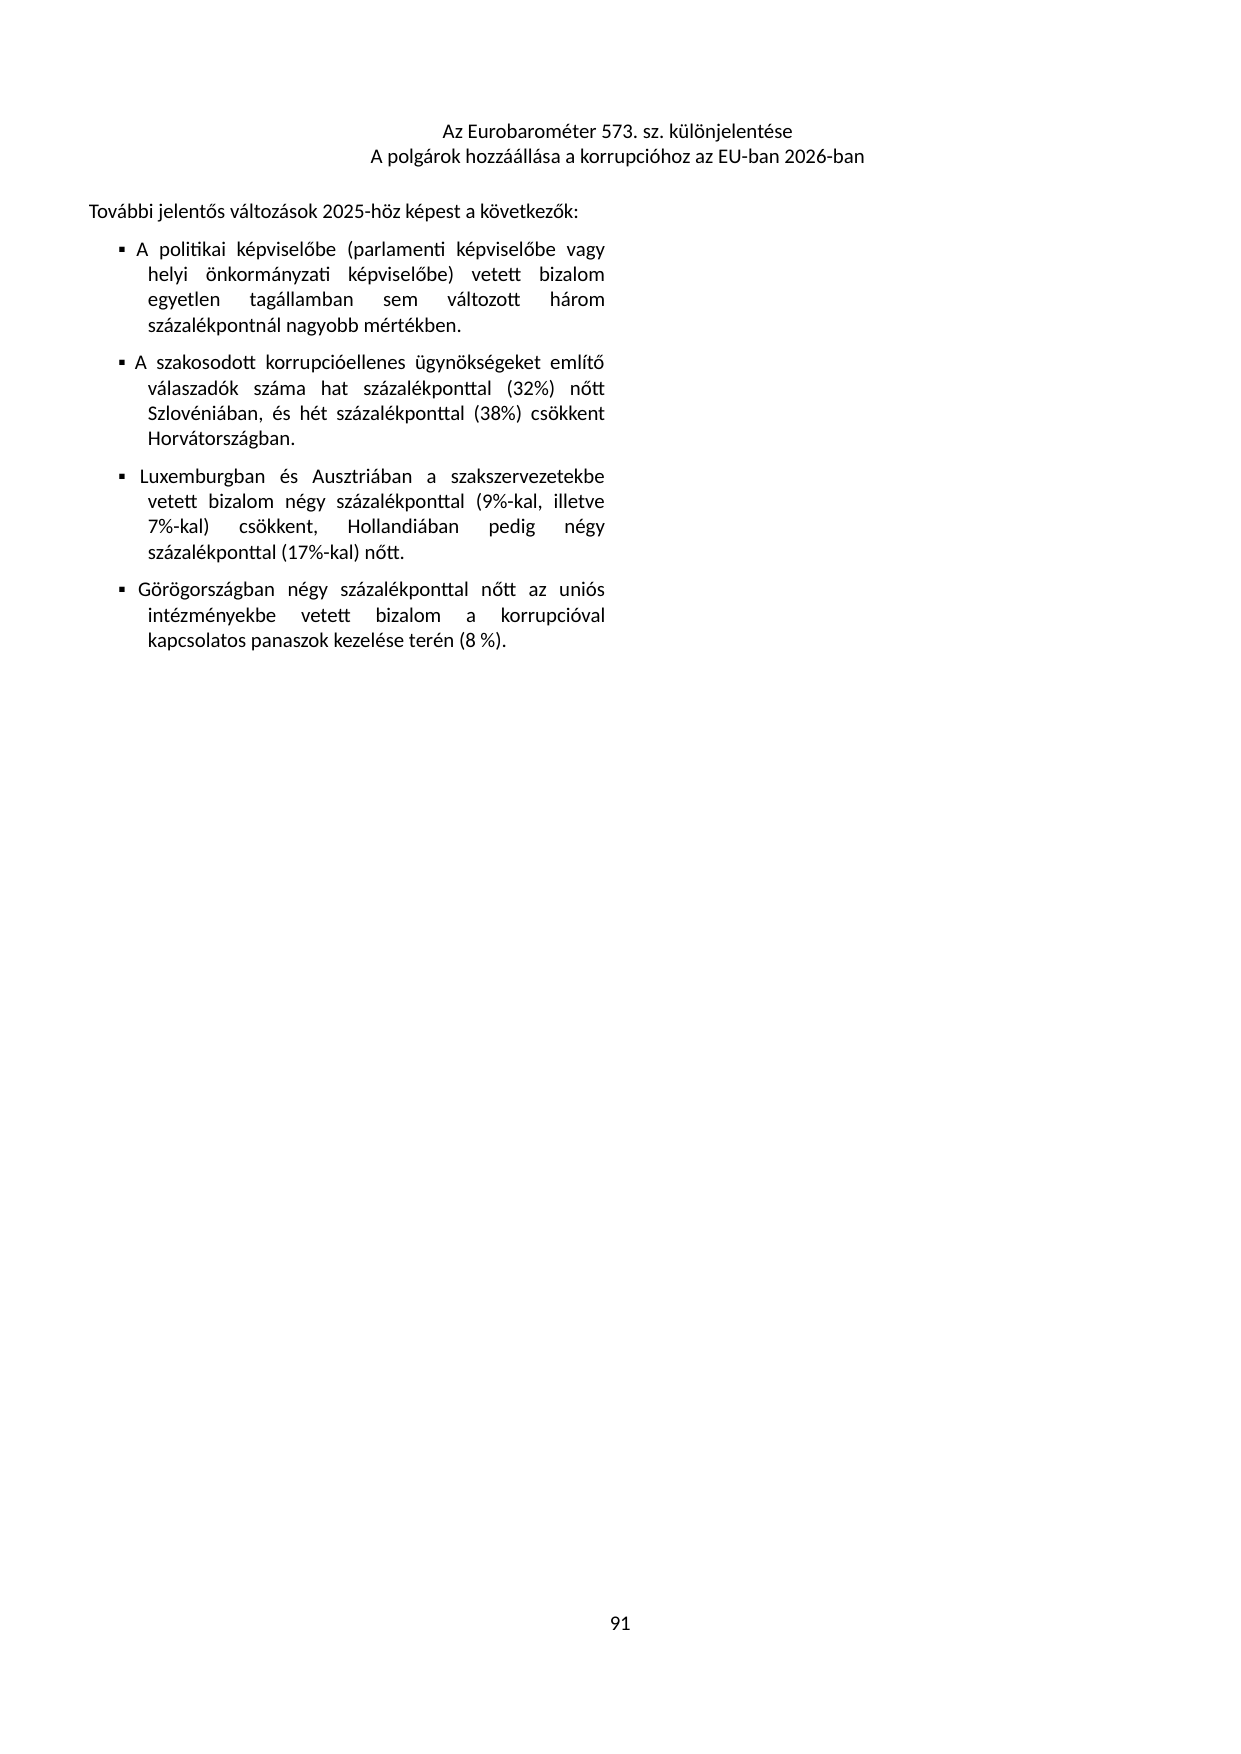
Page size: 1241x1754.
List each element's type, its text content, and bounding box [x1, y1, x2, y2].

text ▪ A politikai képviselőbe (parlamenti képviselőbe vagy helyi önkormányzati képviselőbe) vetett bizalom egyetlen tagállamban sem változott három százalékpontnál nagyobb mértékben. [118, 236, 605, 337]
text ▪ A szakosodott korrupcióellenes ügynökségeket említő válaszadók száma hat százalékponttal (32%) nőtt Szlovéniában, és hét százalékponttal (38%) csökkent Horvátországban. [118, 349, 605, 451]
text További jelentős változások 2025-höz képest a következők: [88, 198, 605, 224]
text ▪ Luxemburgban és Ausztriában a szakszervezetekbe vetett bizalom négy százalékponttal (9%-kal, illetve 7%-kal) csökkent, Hollandiában pedig négy százalékponttal (17%-kal) nőtt. [118, 463, 605, 564]
text ▪ Görögországban négy százalékponttal nőtt az uniós intézményekbe vetett bizalom a korrupcióval kapcsolatos panaszok kezelése terén (8 %). [118, 576, 605, 653]
